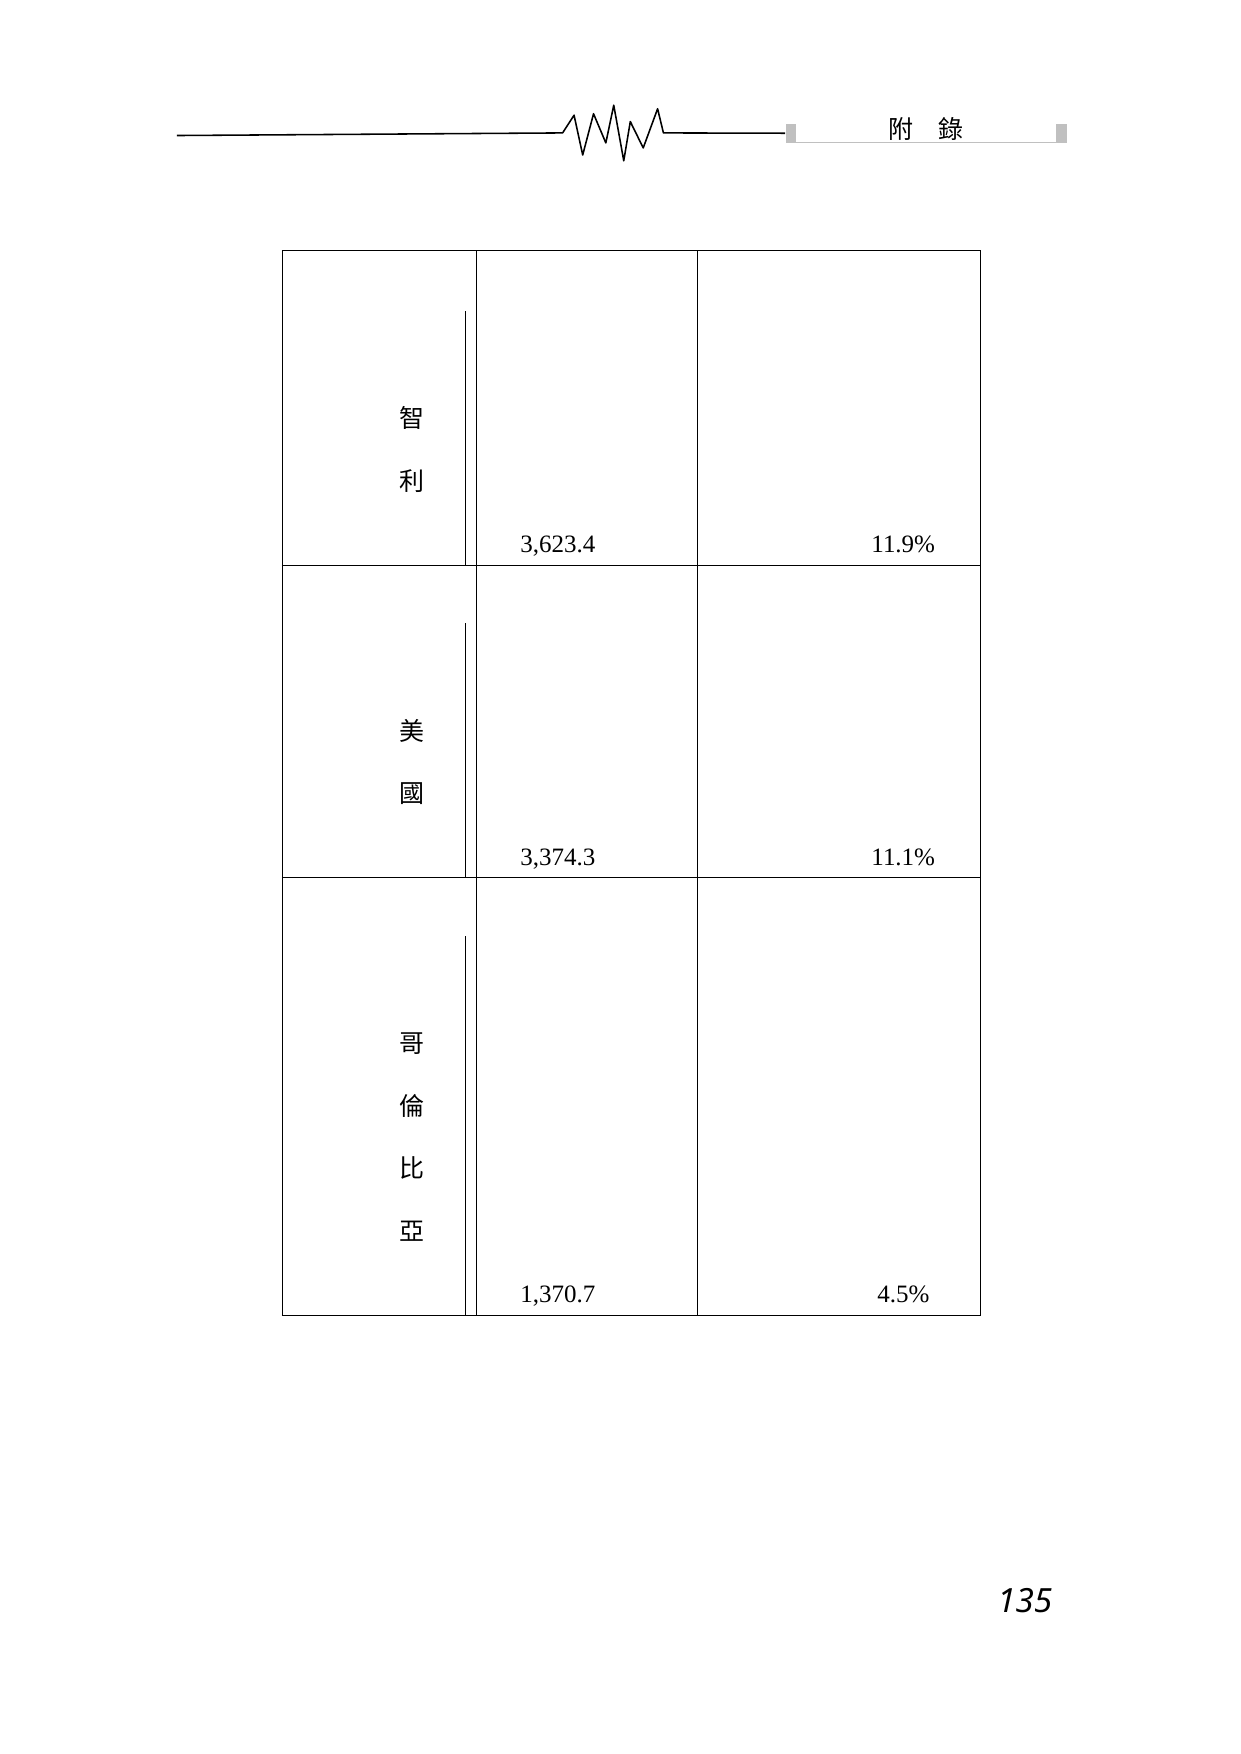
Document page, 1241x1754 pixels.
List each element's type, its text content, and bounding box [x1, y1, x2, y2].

table_cell 3,623.4 [477, 251, 697, 565]
table_cell 11.9% [698, 251, 980, 565]
table_cell 11.1% [698, 566, 980, 877]
table_cell 智利 [283, 251, 476, 565]
table_cell 3,374.3 [477, 566, 697, 877]
table_cell 美國 [283, 566, 476, 877]
table_cell 1,370.7 [477, 878, 697, 1315]
table_cell 哥倫比亞 [283, 878, 476, 1315]
table_cell 4.5% [698, 878, 980, 1315]
